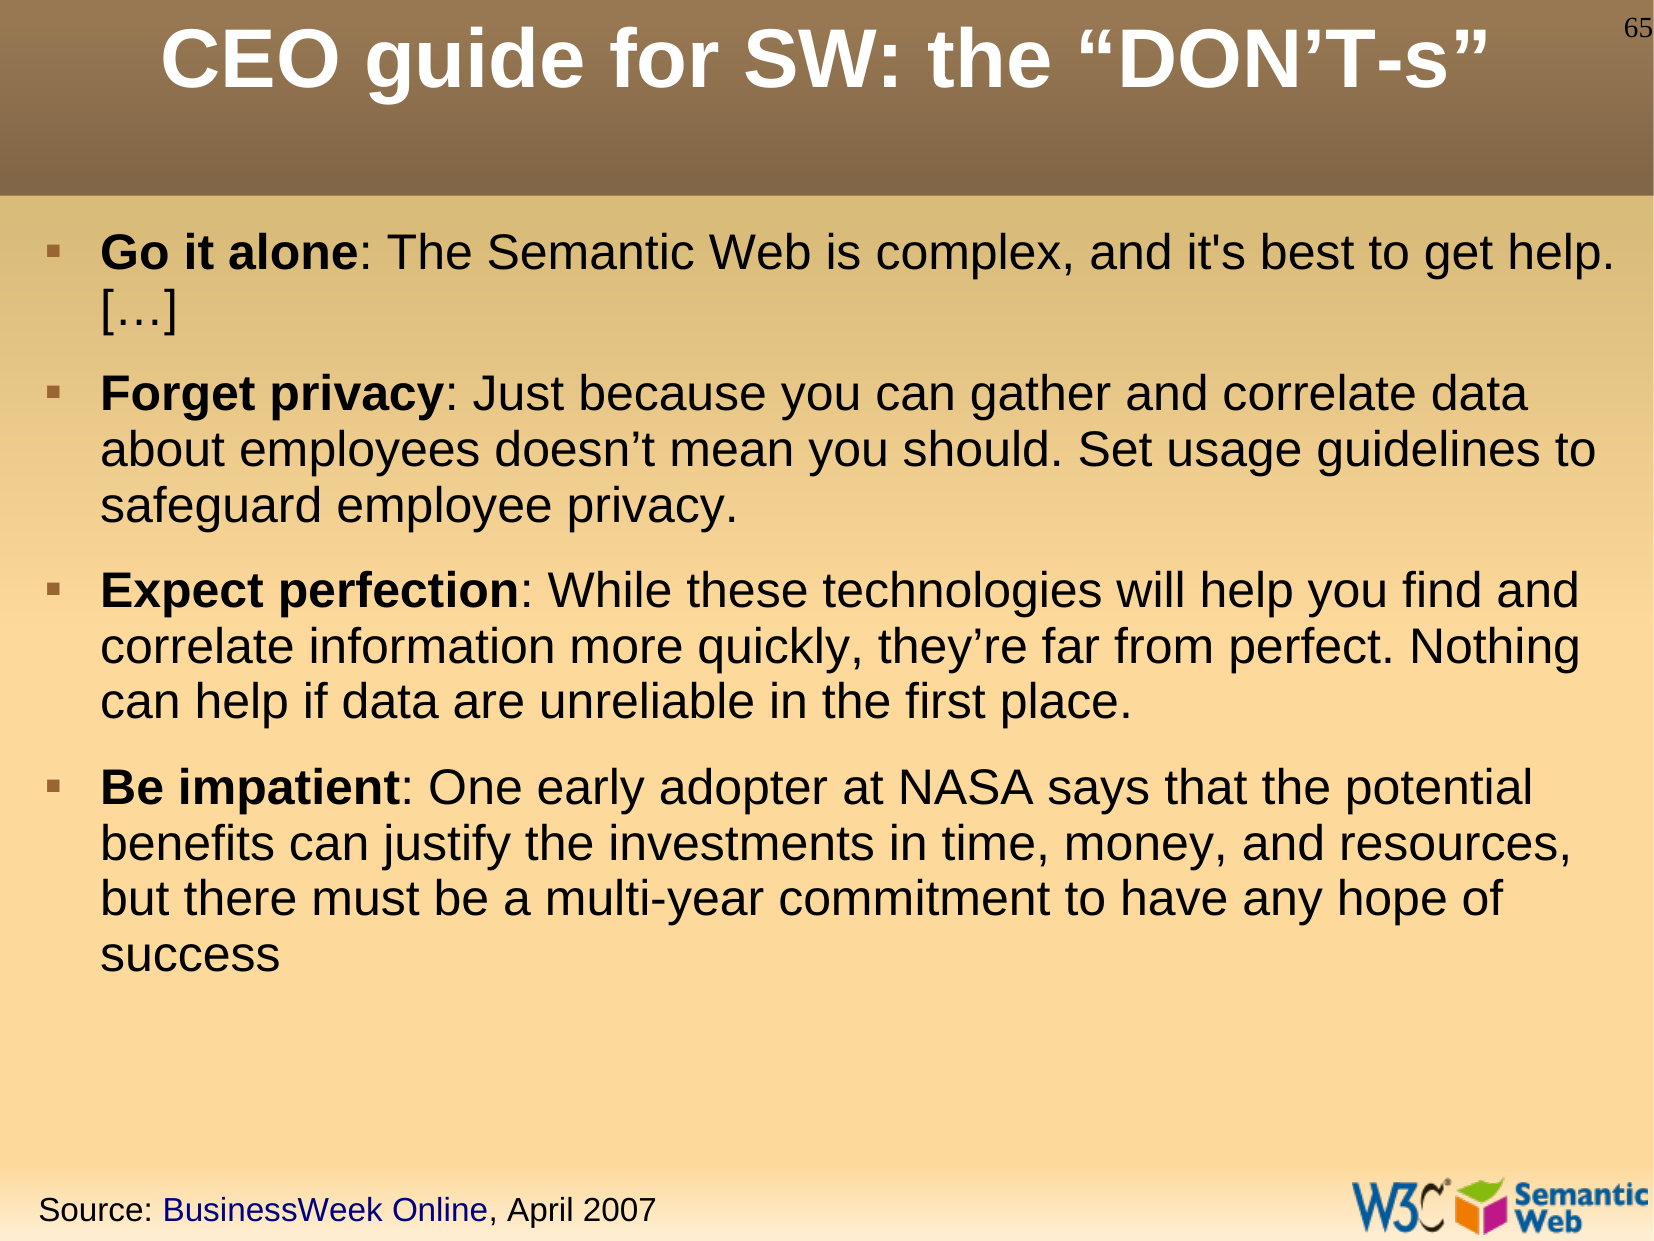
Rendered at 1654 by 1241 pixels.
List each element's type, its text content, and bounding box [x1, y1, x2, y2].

list Go it alone: The Semantic Web is complex, and it's best to get help. […] Forget privacy: Just because you can gather and correlate data about employees doesn’t mean you should. Set usage guidelines to safeguard employee privacy. Expect perfection: While these technologies will help you find and correlate information more quickly, they’re far from perfect. Nothing can help if data are unreliable in the first place. Be impatient: One early adopter at NASA says that the potential benefits can justify the investments in time, money, and resources, but there must be a multi-year commitment to have any hope of success [29, 224, 1624, 1196]
text_box Source: BusinessWeek Online, April 2007 [23, 1187, 673, 1240]
title CEO guide for SW: the “DON’T-s” [0, 0, 1654, 119]
picture [0, 119, 1654, 1241]
